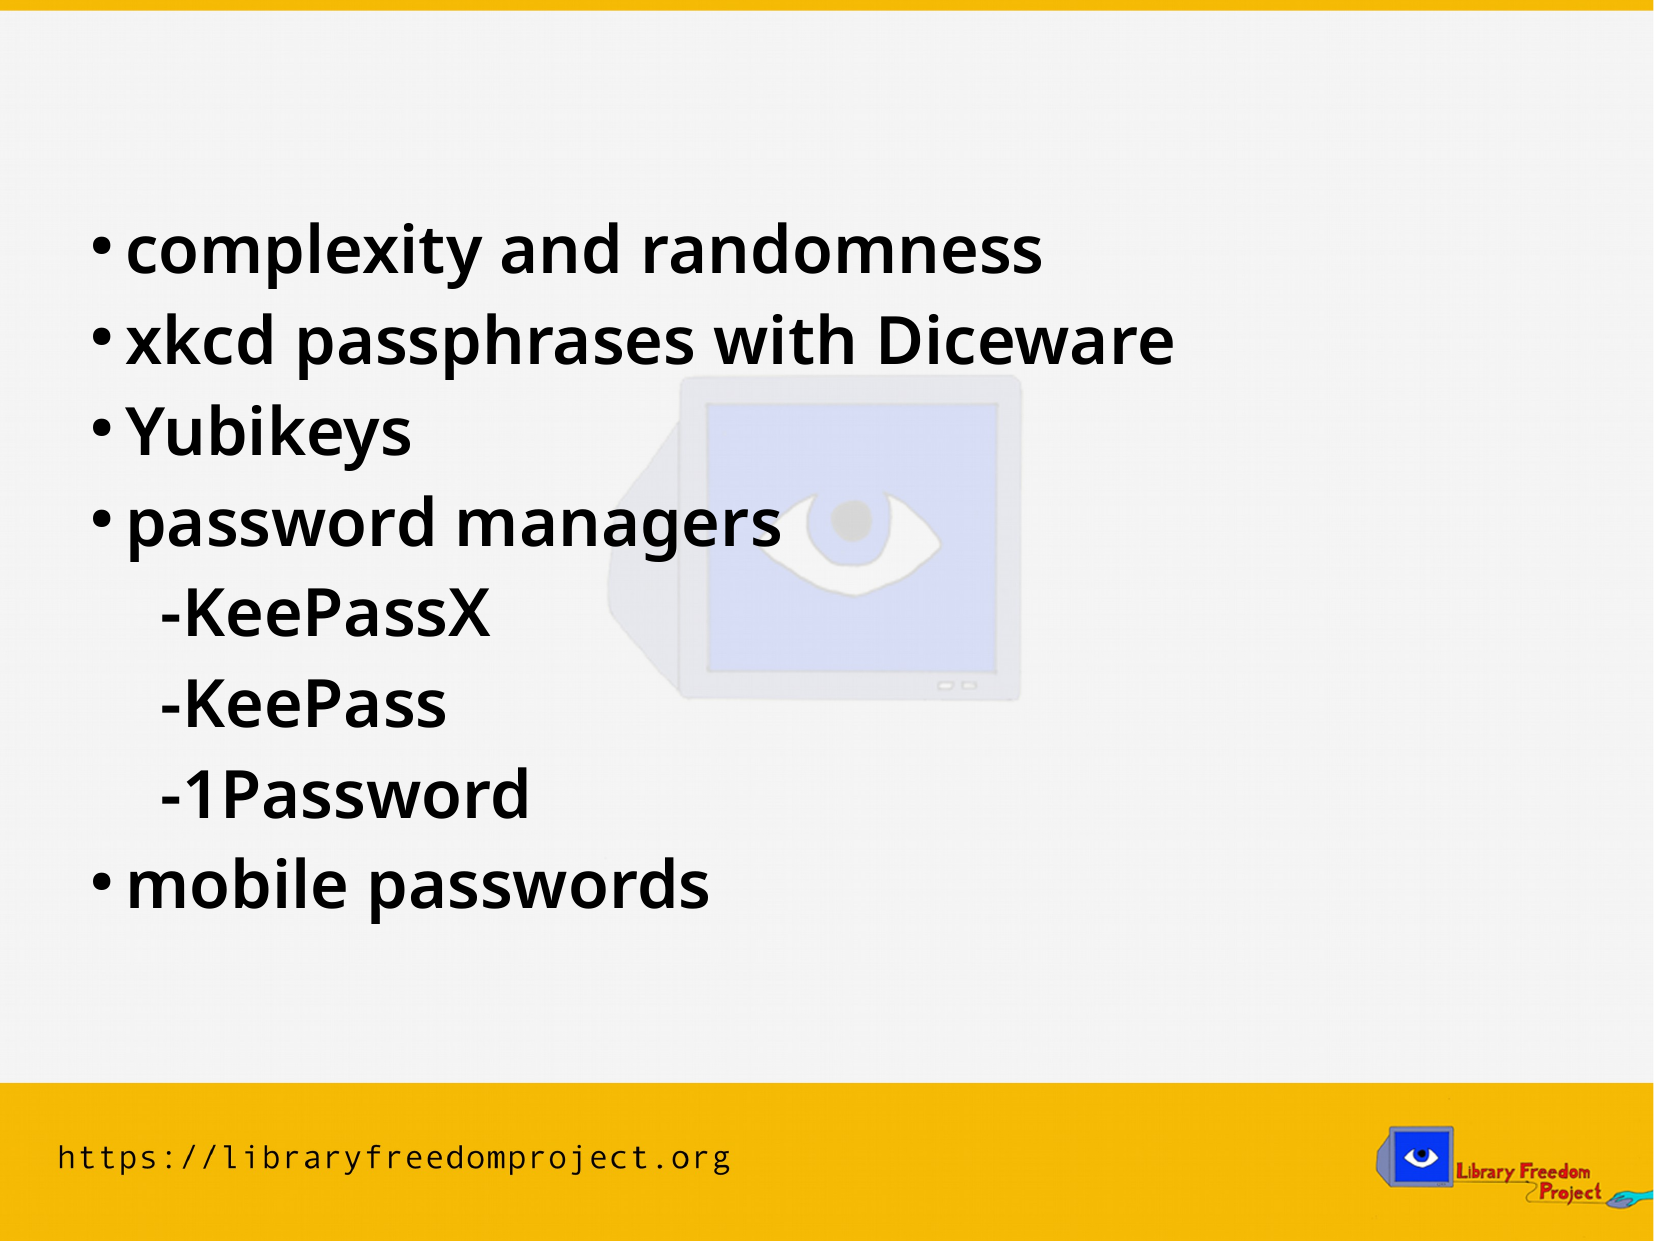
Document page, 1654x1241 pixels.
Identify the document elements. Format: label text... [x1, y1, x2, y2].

text_box complexity and randomness xkcd passphrases with Diceware Yubikeys password managers -KeePassX -KeePass -1Password mobile passwords [75, 195, 1478, 1081]
picture [0, 0, 1654, 1241]
